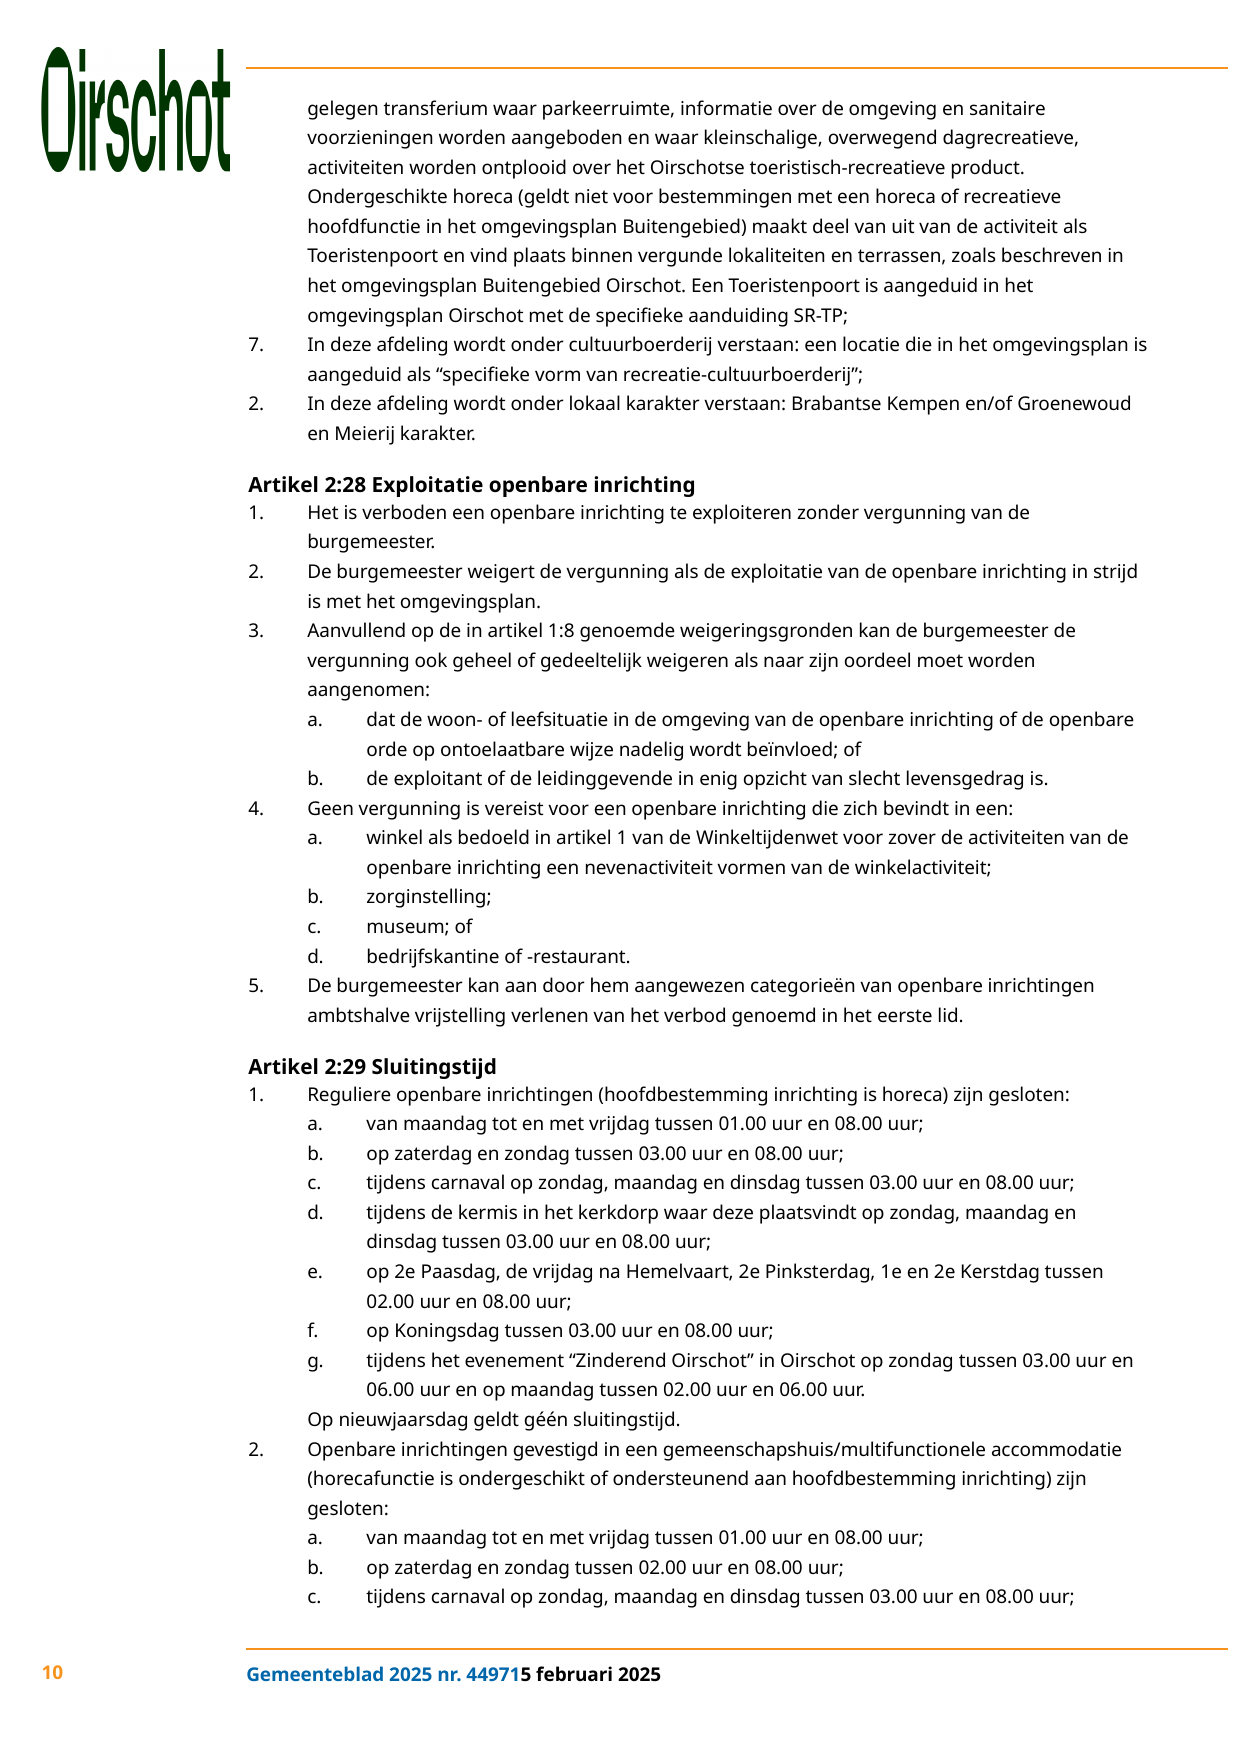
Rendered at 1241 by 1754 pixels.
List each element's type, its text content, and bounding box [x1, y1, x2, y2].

list zorginstelling; [307, 884, 1152, 909]
list winkel als bedoeld in artikel 1 van de Winkeltijdenwet voor zover de activiteiten van de openbare inrichting een nevenactiviteit vormen van de winkelactiviteit; [307, 824, 1152, 880]
list tijdens carnaval op zondag, maandag en dinsdag tussen 03.00 uur en 08.00 uur; [307, 1584, 1152, 1609]
list Op nieuwjaarsdag geldt géén sluitingstijd. [248, 1406, 1152, 1432]
text Artikel 2:29 Sluitingstijd [248, 1052, 1152, 1081]
list op zaterdag en zondag tussen 02.00 uur en 08.00 uur; [307, 1554, 1152, 1580]
list Het is verboden een openbare inrichting te exploiteren zonder vergunning van de burgemeester. [248, 499, 1152, 554]
list De burgemeester kan aan door hem aangewezen categorieën van openbare inrichtingen ambtshalve vrijstelling verlenen van het verbod genoemd in het eerste lid. [248, 972, 1152, 1028]
list De burgemeester weigert de vergunning als de exploitatie van de openbare inrichting in strijd is met het omgevingsplan. [248, 558, 1152, 613]
text Artikel 2:28 Exploitatie openbare inrichting [248, 471, 1152, 499]
list op 2e Paasdag, de vrijdag na Hemelvaart, 2e Pinksterdag, 1e en 2e Kerstdag tussen 02.00 uur en 08.00 uur; [307, 1258, 1152, 1314]
list van maandag tot en met vrijdag tussen 01.00 uur en 08.00 uur; [307, 1524, 1152, 1550]
list bedrijfskantine of -restaurant. [307, 943, 1152, 968]
list Geen vergunning is vereist voor een openbare inrichting die zich bevindt in een: [248, 795, 1152, 821]
list de exploitant of de leidinggevende in enig opzicht van slecht levensgedrag is. [307, 765, 1152, 791]
list tijdens het evenement “Zinderend Oirschot” in Oirschot op zondag tussen 03.00 uur en 06.00 uur en op maandag tussen 02.00 uur en 06.00 uur. [307, 1347, 1152, 1402]
list tijdens carnaval op zondag, maandag en dinsdag tussen 03.00 uur en 08.00 uur; [307, 1169, 1152, 1195]
list tijdens de kermis in het kerkdorp waar deze plaatsvindt op zondag, maandag en dinsdag tussen 03.00 uur en 08.00 uur; [307, 1199, 1152, 1254]
list op Koningsdag tussen 03.00 uur en 08.00 uur; [307, 1317, 1152, 1343]
list Aanvullend op de in artikel 1:8 genoemde weigeringsgronden kan de burgemeester de vergunning ook geheel of gedeeltelijk weigeren als naar zijn oordeel moet worden aangenomen: [248, 617, 1152, 702]
list op zaterdag en zondag tussen 03.00 uur en 08.00 uur; [307, 1140, 1152, 1166]
list Openbare inrichtingen gevestigd in een gemeenschapshuis/multifunctionele accommodatie (horecafunctie is ondergeschikt of ondersteunend aan hoofdbestemming inrichting) zijn gesloten: [248, 1436, 1152, 1521]
list In deze afdeling wordt onder cultuurboerderij verstaan: een locatie die in het omgevingsplan is aangeduid als “specifieke vorm van recreatie-cultuurboerderij”; [248, 331, 1152, 387]
picture [41, 47, 231, 172]
list museum; of [307, 913, 1152, 939]
list In deze afdeling wordt onder lokaal karakter verstaan: Brabantse Kempen en/of Groenewoud en Meierij karakter. [248, 391, 1152, 446]
list Reguliere openbare inrichtingen (hoofdbestemming inrichting is horeca) zijn gesloten: [248, 1081, 1152, 1107]
list dat de woon- of leefsituatie in de omgeving van de openbare inrichting of de openbare orde op ontoelaatbare wijze nadelig wordt beïnvloed; of [307, 706, 1152, 761]
list gelegen transferium waar parkeerruimte, informatie over de omgeving en sanitaire voorzieningen worden aangeboden en waar kleinschalige, overwegend dagrecreatieve, activiteiten worden ontplooid over het Oirschotse toeristisch-recreatieve product. Ondergeschikte horeca (geldt niet voor bestemmingen met een horeca of recreatieve hoofdfunctie in het omgevingsplan Buitengebied) maakt deel van uit van de activiteit als Toeristenpoort en vind plaats binnen vergunde lokaliteiten en terrassen, zoals beschreven in het omgevingsplan Buitengebied Oirschot. Een Toeristenpoort is aangeduid in het omgevingsplan Oirschot met de specifieke aanduiding SR-TP; [248, 95, 1152, 328]
list van maandag tot en met vrijdag tussen 01.00 uur en 08.00 uur; [307, 1110, 1152, 1136]
